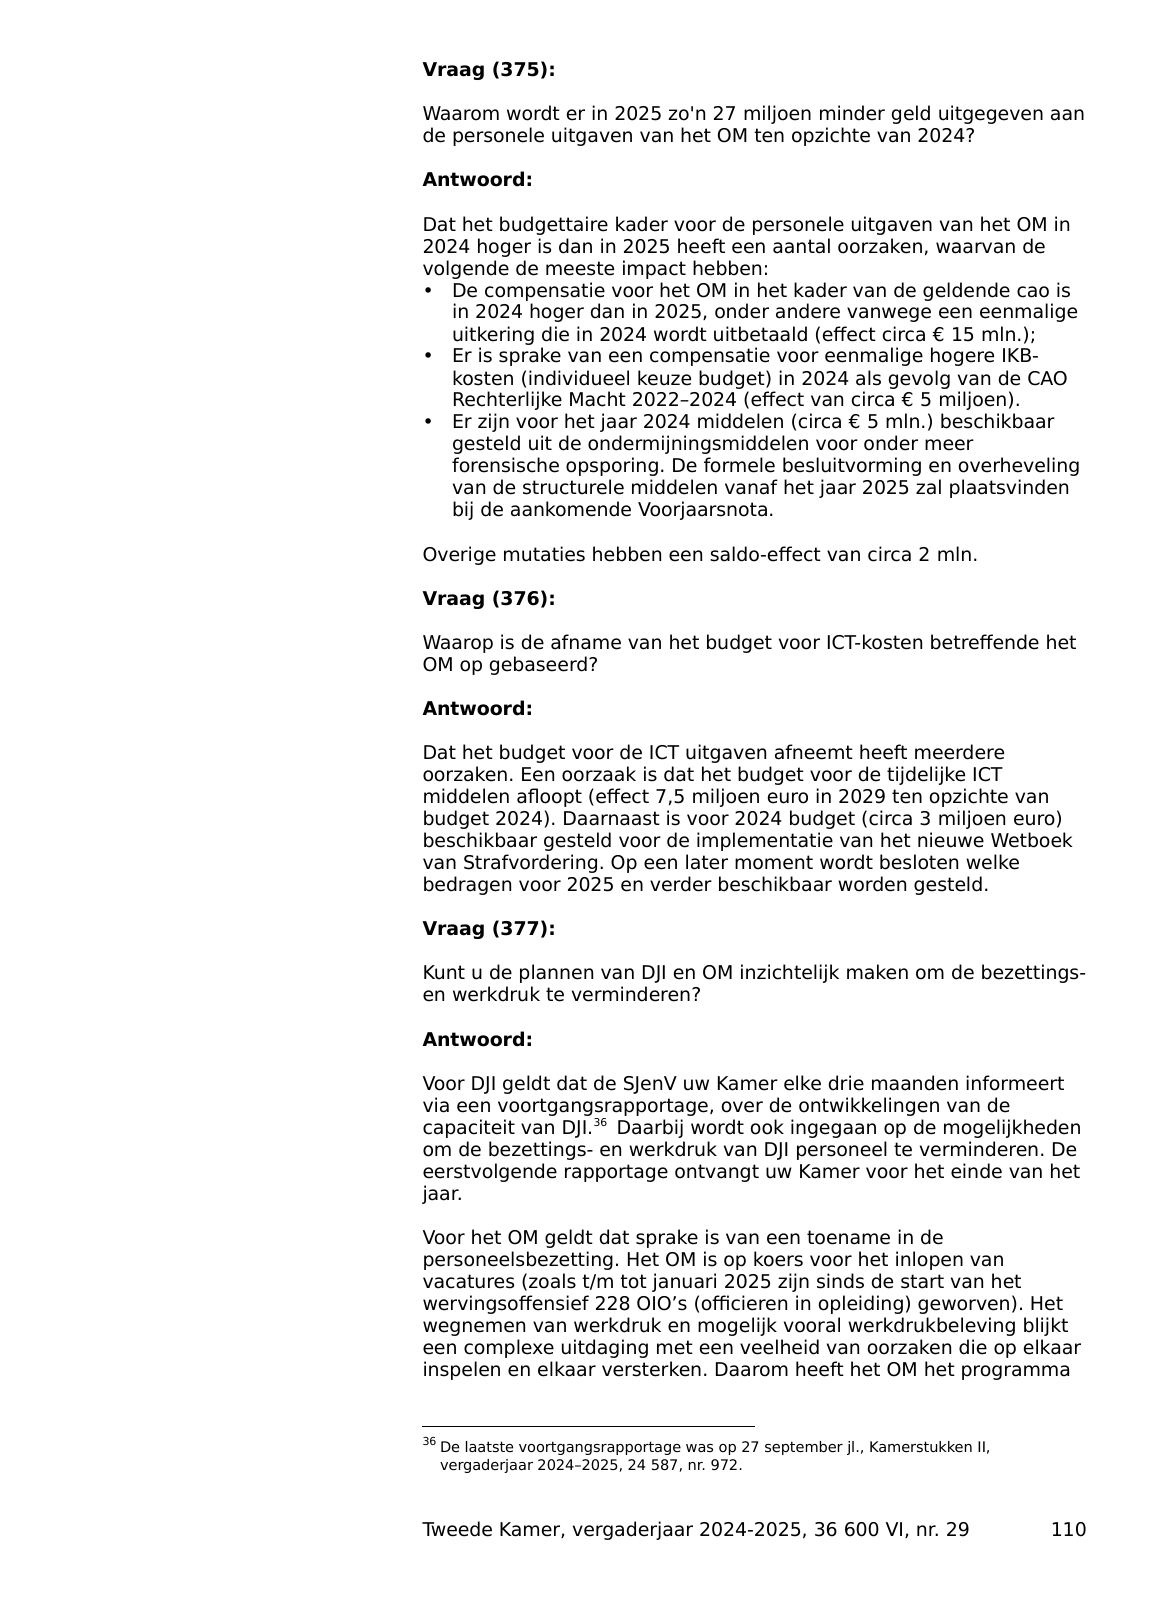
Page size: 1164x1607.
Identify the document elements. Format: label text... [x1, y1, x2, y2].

text Waarom wordt er in 2025 zo'n 27 miljoen minder geld uitgegeven aan de personele uitgaven van het OM ten opzichte van 2024? [422, 103, 1087, 147]
text Kunt u de plannen van DJI en OM inzichtelijk maken om de bezettings-en werkdruk te verminderen? [422, 962, 1087, 1006]
text • Er is sprake van een compensatie voor eenmalige hogere IKB-kosten (individueel keuze budget) in 2024 als gevolg van de CAO Rechterlijke Macht 2022–2024 (effect van circa € 5 miljoen). [422, 345, 1087, 411]
text Dat het budgettaire kader voor de personele uitgaven van het OM in 2024 hoger is dan in 2025 heeft een aantal oorzaken, waarvan de volgende de meeste impact hebben: [422, 213, 1087, 279]
text • Er zijn voor het jaar 2024 middelen (circa € 5 mln.) beschikbaar gesteld uit de ondermijningsmiddelen voor onder meer forensische opsporing. De formele besluitvorming en overheveling van de structurele middelen vanaf het jaar 2025 zal plaatsvinden bij de aankomende Voorjaarsnota. [422, 411, 1087, 521]
subtitle Antwoord: [422, 1028, 1087, 1050]
subtitle Vraag (375): [422, 59, 1087, 81]
subtitle Vraag (376): [422, 588, 1087, 609]
text De laatste voortgangsrapportage was op 27 september jl., Kamerstukken II, vergaderjaar 2024–2025, 24 587, nr. 972. [422, 1435, 1087, 1474]
subtitle Antwoord: [422, 698, 1087, 720]
text Dat het budget voor de ICT uitgaven afneemt heeft meerdere oorzaken. Een oorzaak is dat het budget voor de tijdelijke ICT middelen afloopt (effect 7,5 miljoen euro in 2029 ten opzichte van budget 2024). Daarnaast is voor 2024 budget (circa 3 miljoen euro) beschikbaar gesteld voor de implementatie van het nieuwe Wetboek van Strafvordering. Op een later moment wordt besloten welke bedragen voor 2025 en verder beschikbaar worden gesteld. [422, 742, 1087, 896]
text Waarop is de afname van het budget voor ICT-kosten betreffende het OM op gebaseerd? [422, 632, 1087, 676]
text • De compensatie voor het OM in het kader van de geldende cao is in 2024 hoger dan in 2025, onder andere vanwege een eenmalige uitkering die in 2024 wordt uitbetaald (effect circa € 15 mln.); [422, 279, 1087, 345]
text Overige mutaties hebben een saldo-effect van circa 2 mln. [422, 543, 1087, 565]
text Voor DJI geldt dat de SJenV uw Kamer elke drie maanden informeert via een voortgangsrapportage, over de ontwikkelingen van de capaciteit van DJI. Daarbij wordt ook ingegaan op de mogelijkheden om de bezettings- en werkdruk van DJI personeel te verminderen. De eerstvolgende rapportage ontvangt uw Kamer voor het einde van het jaar. [422, 1073, 1087, 1204]
text Voor het OM geldt dat sprake is van een toename in de personeelsbezetting. Het OM is op koers voor het inlopen van vacatures (zoals t/m tot januari 2025 zijn sinds de start van het wervingsoffensief 228 OIO’s (officieren in opleiding) geworven). Het wegnemen van werkdruk en mogelijk vooral werkdrukbeleving blijkt een complexe uitdaging met een veelheid van oorzaken die op elkaar inspelen en elkaar versterken. Daarom heeft het OM het programma [422, 1227, 1087, 1381]
subtitle Antwoord: [422, 169, 1087, 191]
subtitle Vraag (377): [422, 918, 1087, 940]
